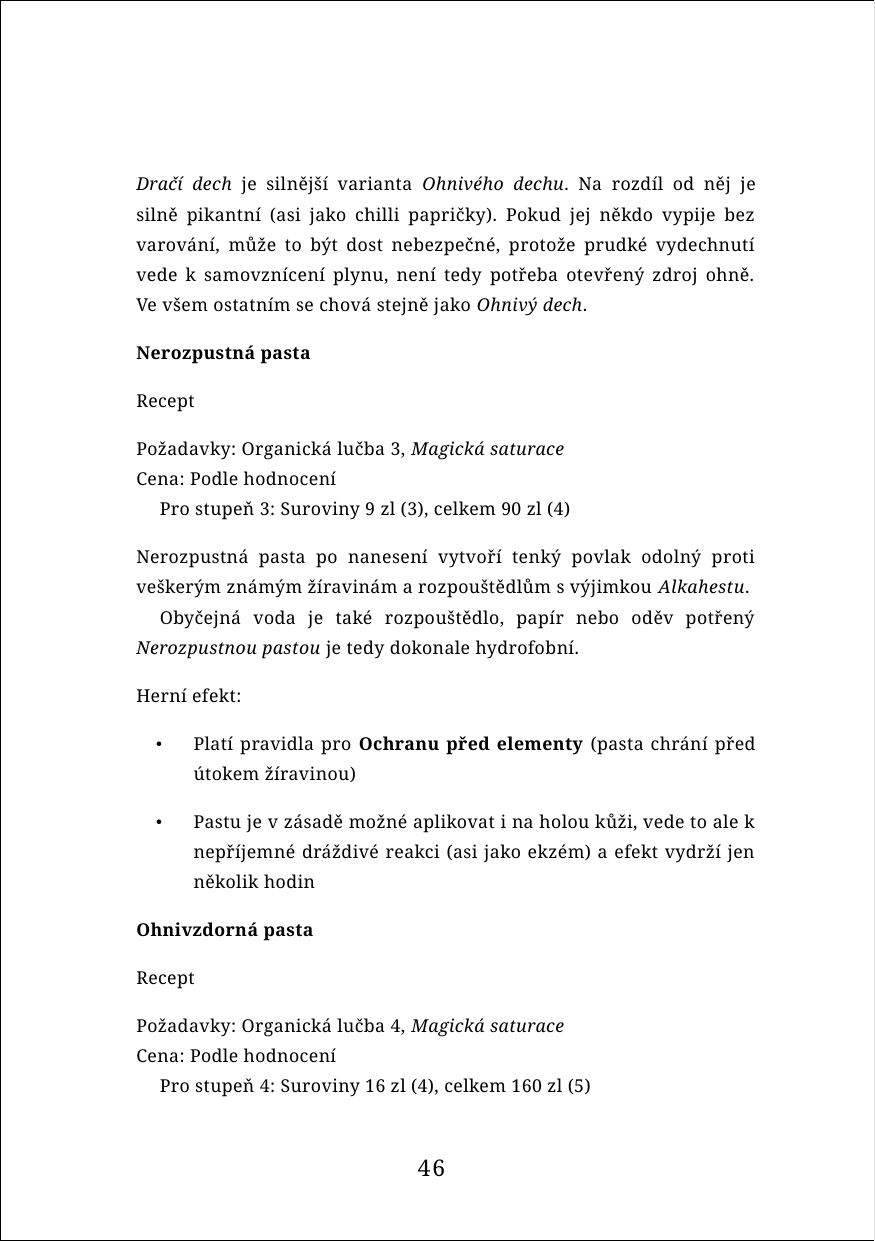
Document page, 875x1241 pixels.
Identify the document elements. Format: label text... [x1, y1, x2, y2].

text Recept [136, 966, 756, 990]
list Pastu je v zásadě možné aplikovat i na holou kůži, vede to ale k nepříjemné dráždivé reakci (asi jako ekzém) a efekt vydrží jen několik hodin [156, 809, 756, 894]
list Platí pravidla pro Ochranu před elementy (pasta chrání před útokem žíravinou) [156, 731, 756, 786]
text Dračí dech je silnější varianta Ohnivého dechu. Na rozdíl od něj je silně pikantní (asi jako chilli papričky). Pokud jej někdo vypije bez varování, může to být dost nebezpečné, protože prudké vydechnutí vede k samovznícení plynu, není tedy potřeba otevřený zdroj ohně. Ve všem ostatním se chová stejně jako Ohnivý dech. [136, 172, 756, 317]
text Ohnivzdorná pasta [136, 918, 756, 942]
text Požadavky: Organická lučba 4, Magická saturace Cena: Podle hodnocení Pro stupeň 4: Suroviny 16 zl (4), celkem 160 zl (5) [136, 1013, 756, 1098]
text Nerozpustná pasta po nanesení vytvoří tenký povlak odolný proti veškerým známým žíravinám a rozpouštědlům s výjimkou Alkahestu. Obyčejná voda je také rozpouštědlo, papír nebo oděv potřený Nerozpustnou pastou je tedy dokonale hydrofobní. [136, 545, 756, 659]
text Nerozpustná pasta [136, 341, 756, 365]
text Recept [136, 388, 756, 413]
text Herní efekt: [136, 683, 756, 707]
text Požadavky: Organická lučba 3, Magická saturace Cena: Podle hodnocení Pro stupeň 3: Suroviny 9 zl (3), celkem 90 zl (4) [136, 436, 756, 521]
